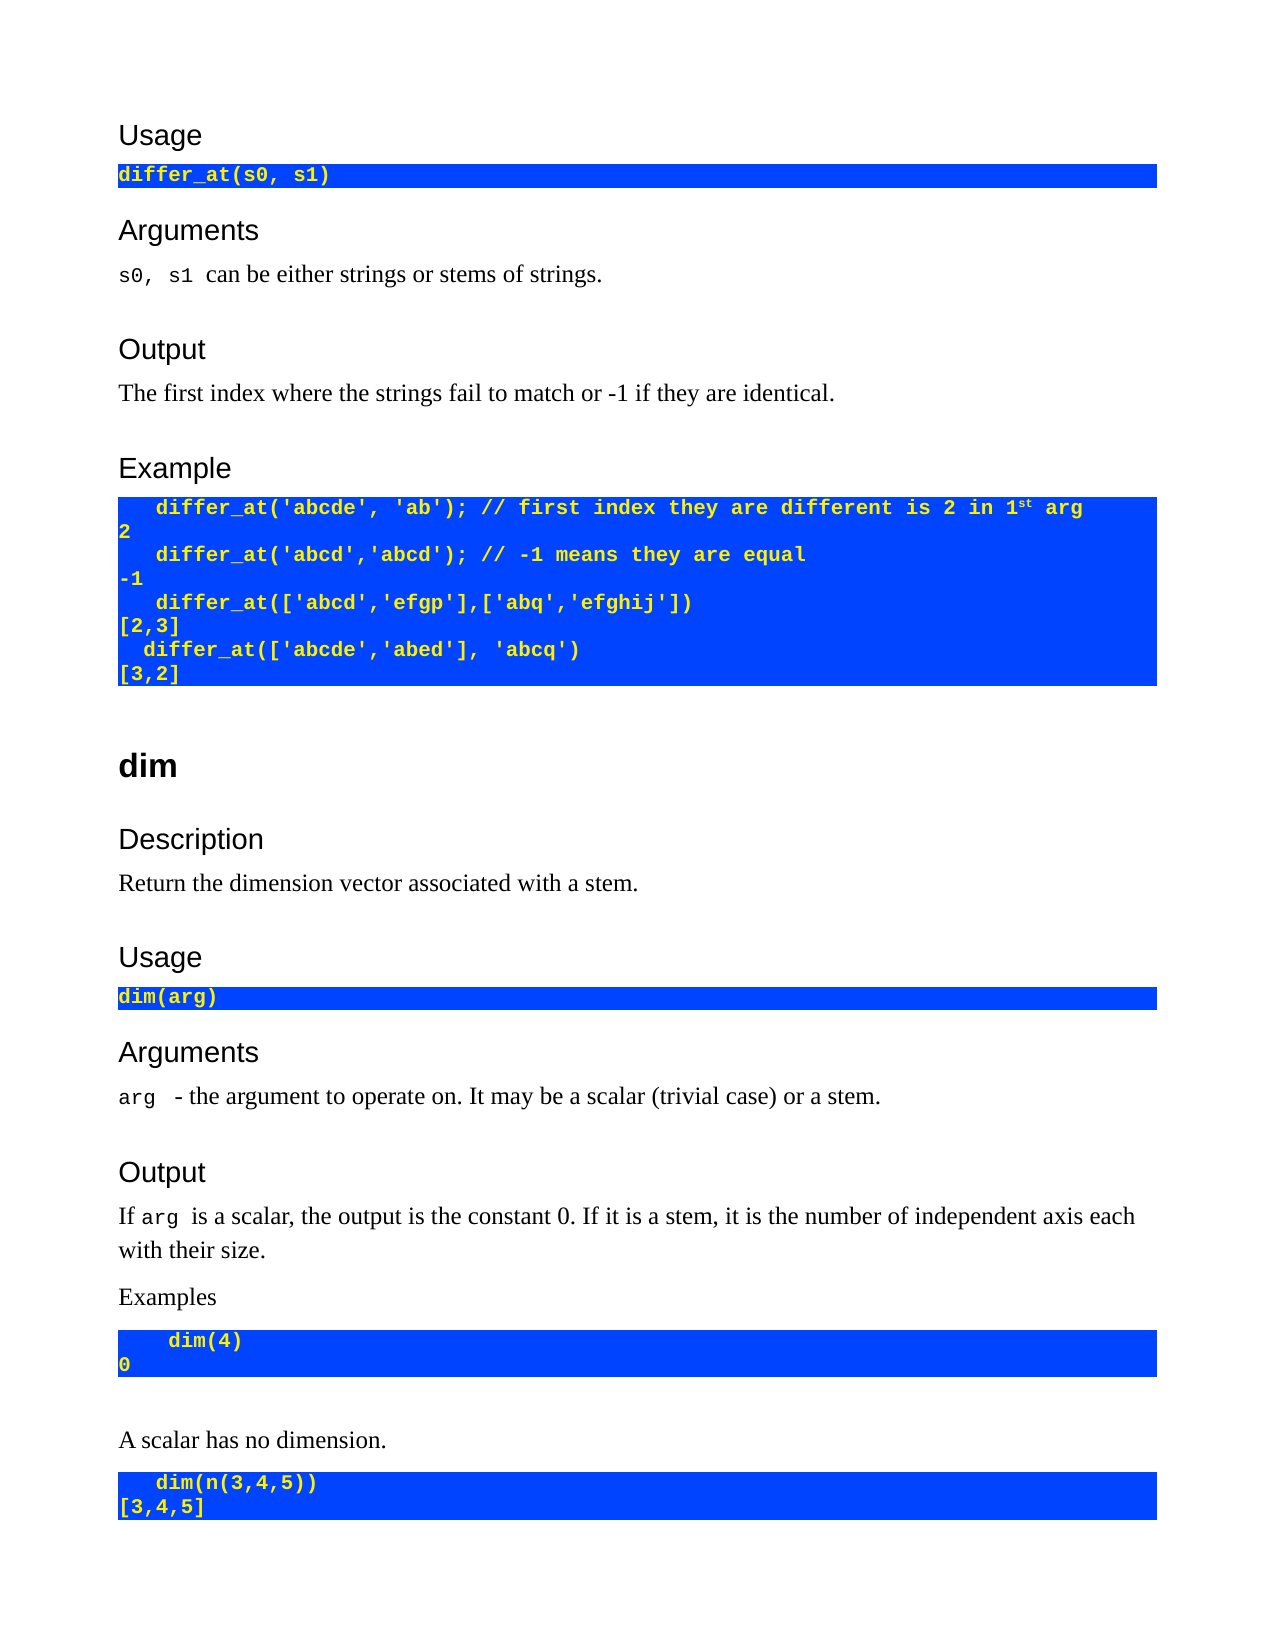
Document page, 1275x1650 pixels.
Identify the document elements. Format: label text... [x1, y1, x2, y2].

text Examples [118, 1282, 1157, 1311]
text differ_at('abcde', 'ab'); // first index they are different is 2 in 1st arg [118, 497, 1157, 521]
text arg - the argument to operate on. It may be a scalar (trivial case) or a stem. [118, 1081, 1157, 1111]
subtitle Description [118, 822, 1157, 855]
subtitle Output [118, 332, 1157, 366]
text Return the dimension vector associated with a stem. [118, 868, 1157, 897]
text A scalar has no dimension. [118, 1425, 1157, 1453]
subtitle Arguments [118, 213, 1157, 246]
text dim(n(3,4,5)) [118, 1472, 1157, 1496]
text differ_at(s0, s1) [118, 164, 1157, 188]
text dim(arg) [118, 987, 1157, 1010]
subtitle Example [118, 451, 1157, 484]
text 2 [118, 521, 1157, 544]
text differ_at(['abcd','efgp'],['abq','efghij']) [118, 592, 1157, 615]
text [3,4,5] [118, 1496, 1157, 1520]
text differ_at('abcd','abcd'); // -1 means they are equal [118, 544, 1157, 568]
subtitle dim [118, 707, 1157, 784]
text differ_at(['abcde','abed'], 'abcq') [118, 639, 1157, 663]
text s0, s1 can be either strings or stems of strings. [118, 259, 1157, 288]
subtitle Usage [118, 941, 1157, 974]
text dim(4) [118, 1330, 1157, 1353]
subtitle Output [118, 1155, 1157, 1188]
subtitle Usage [118, 118, 1157, 152]
text -1 [118, 568, 1157, 592]
text [2,3] [118, 615, 1157, 639]
text If arg is a scalar, the output is the constant 0. If it is a stem, it is the number of independent axis each with their size. [118, 1201, 1157, 1263]
text 0 [118, 1353, 1157, 1377]
text The first index where the strings fail to match or -1 if they are identical. [118, 378, 1157, 407]
text [3,2] [118, 663, 1157, 686]
subtitle Arguments [118, 1035, 1157, 1069]
